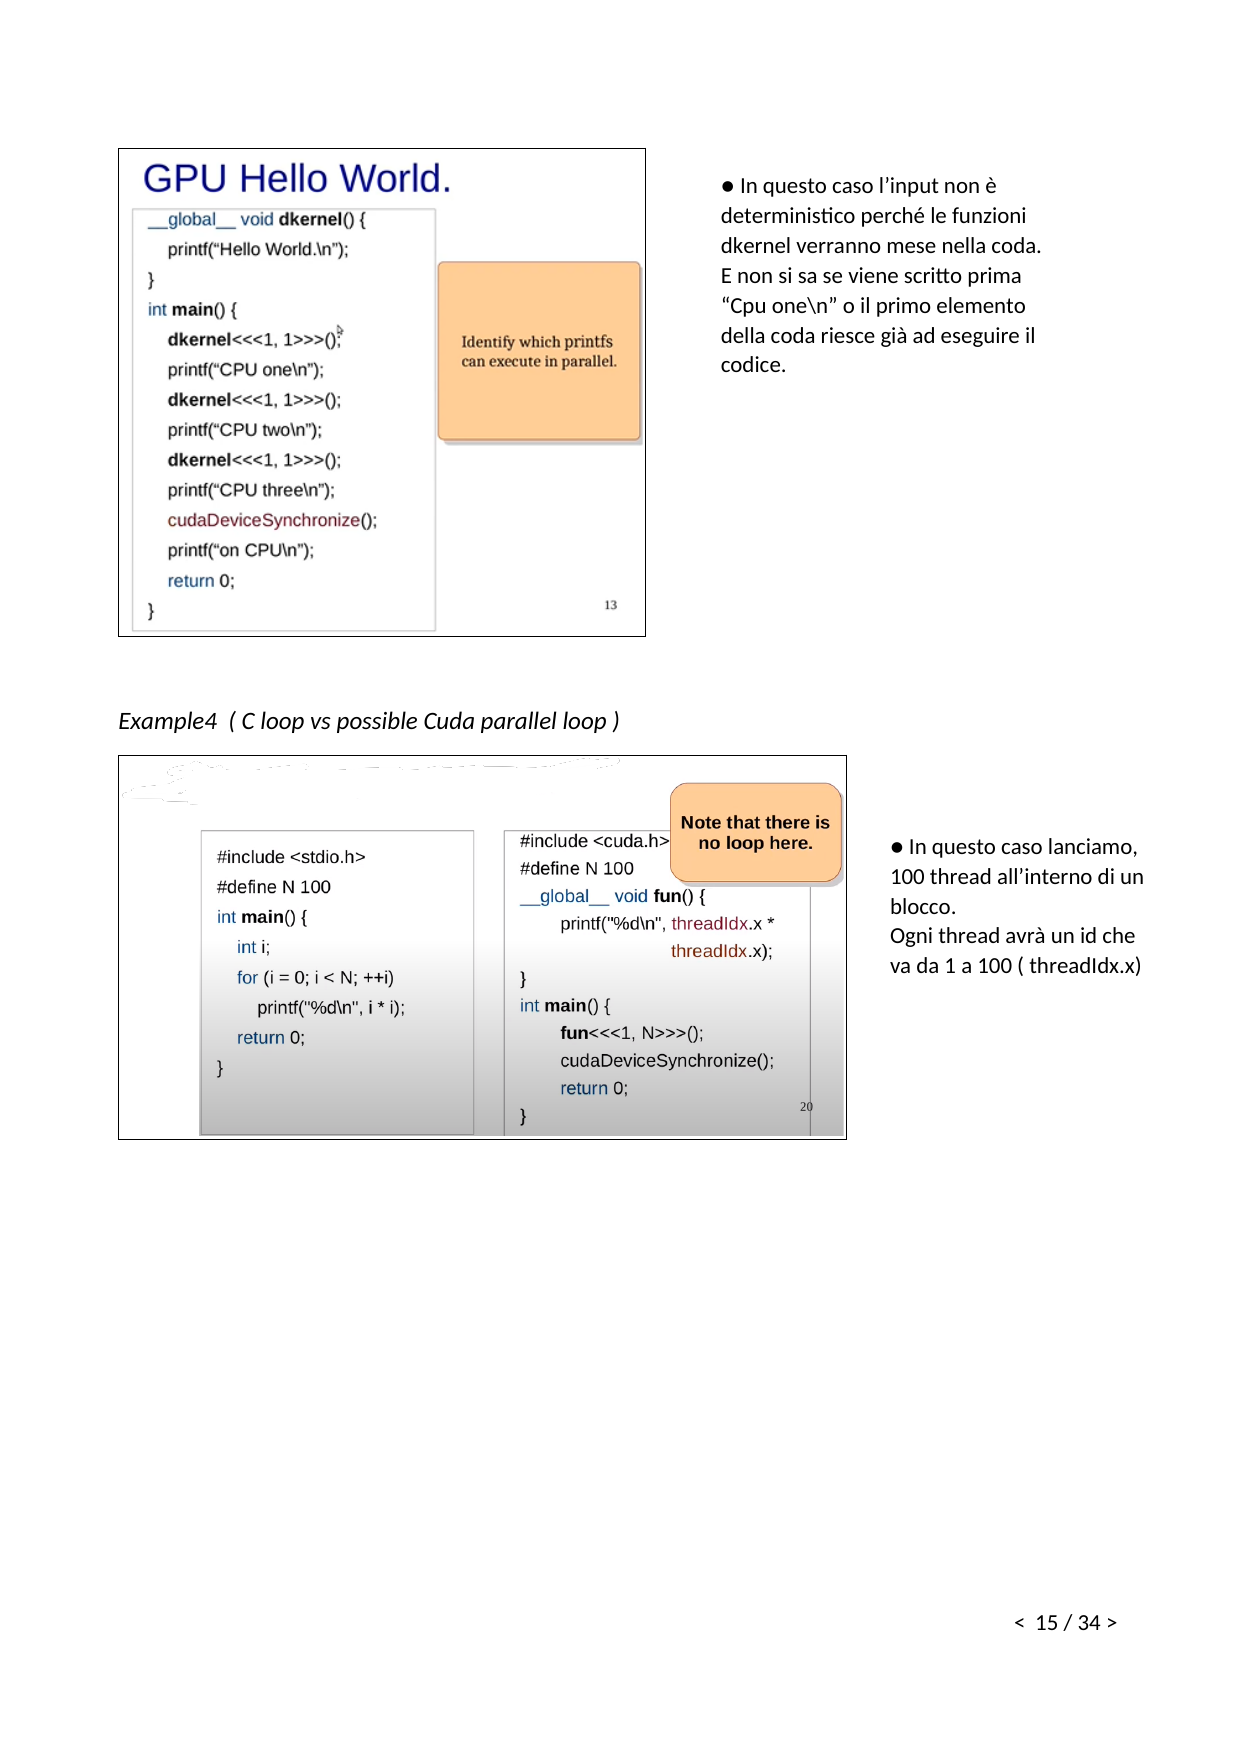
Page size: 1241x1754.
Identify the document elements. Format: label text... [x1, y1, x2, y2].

picture [121, 757, 844, 1136]
text Example4 ( C loop vs possible Cuda parallel loop ) [118, 705, 1122, 736]
picture [121, 150, 643, 634]
